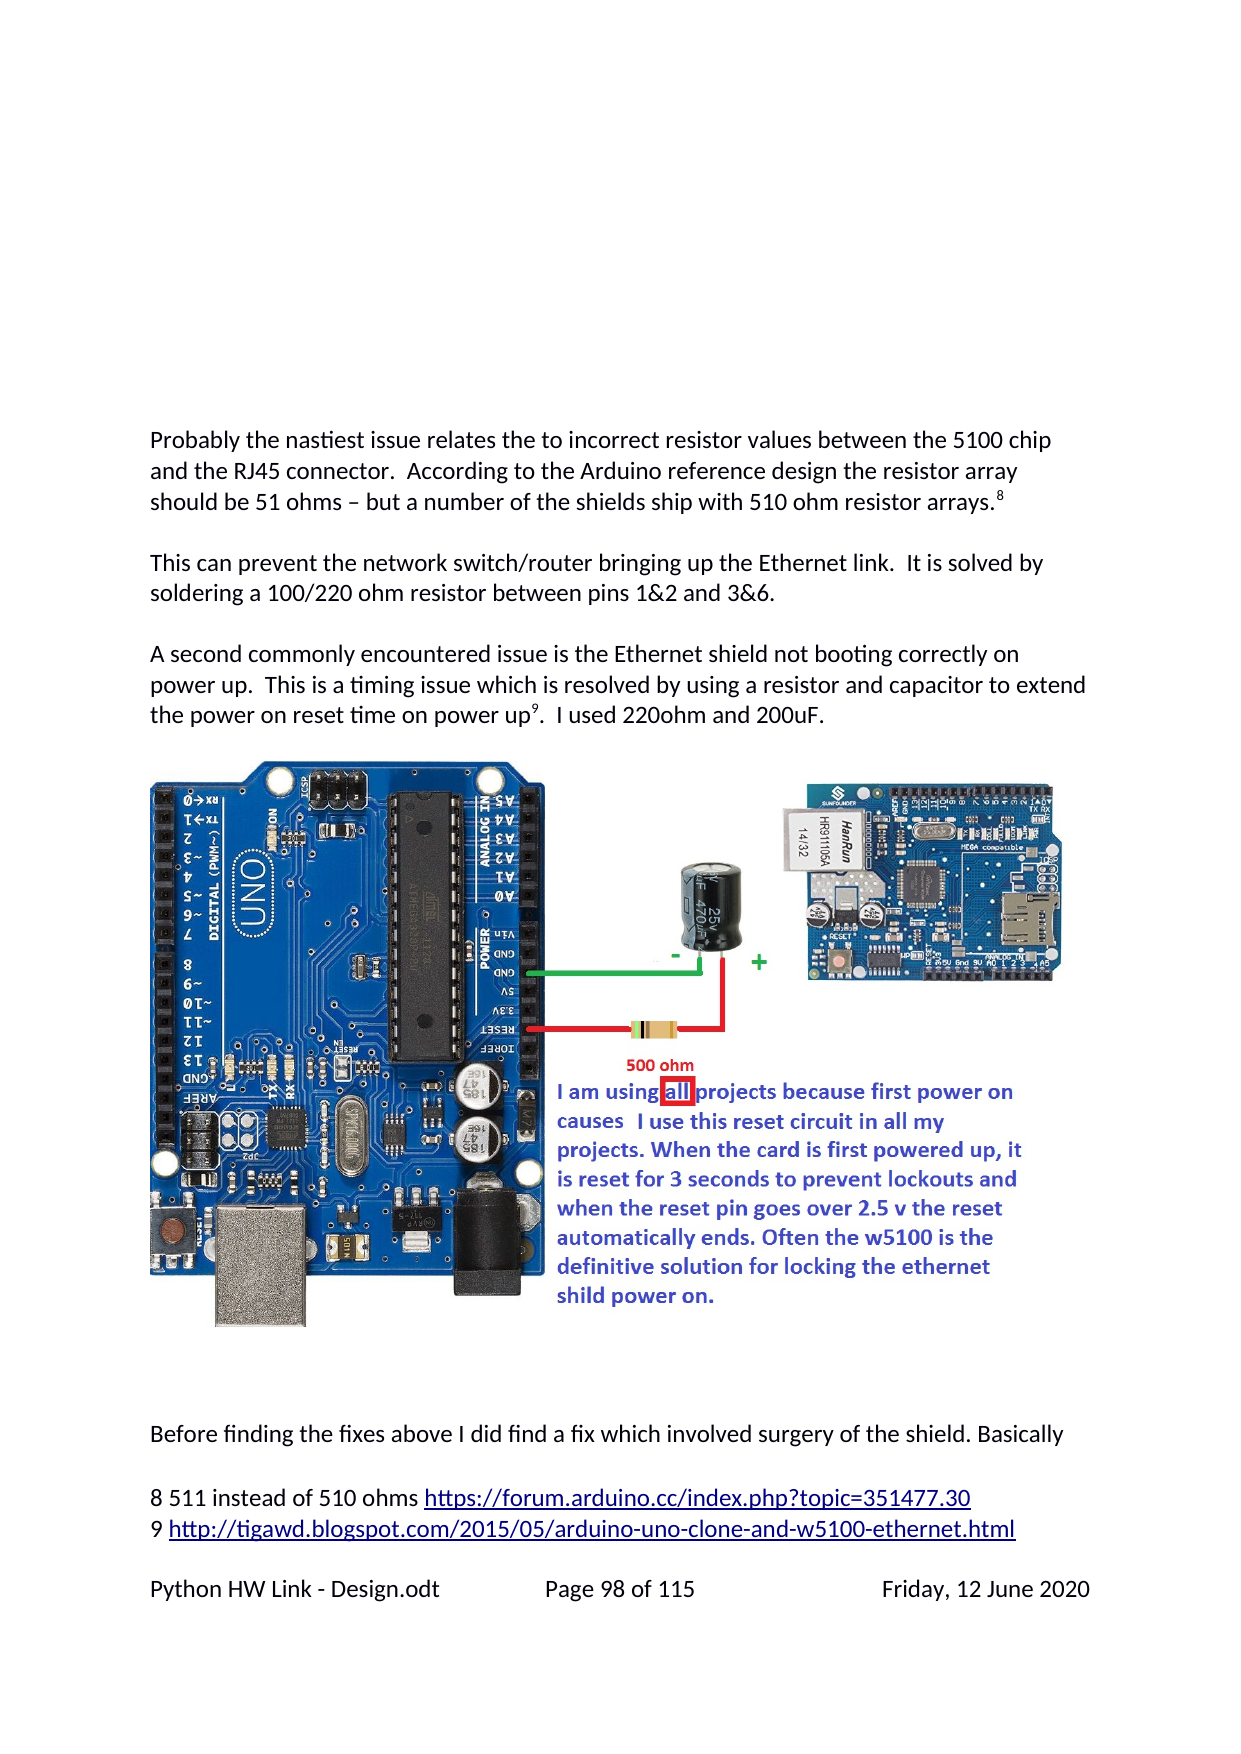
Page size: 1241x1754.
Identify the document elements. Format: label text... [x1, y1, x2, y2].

text Before finding the fixes above I did find a fix which involved surgery of the shield. Basically [150, 1418, 1090, 1448]
text A second commonly encountered issue is the Ethernet shield not booting correctly on power up. This is a timing issue which is resolved by using a resistor and capacitor to extend the power on reset time on power up. I used 220ohm and 200uF. [150, 638, 1090, 730]
text This can prevent the network switch/router bringing up the Ethernet link. It is solved by soldering a 100/220 ohm resistor between pins 1&2 and 3&6. [150, 547, 1090, 608]
text 511 instead of 510 ohms https://forum.arduino.cc/index.php?topic=351477.30 [150, 1482, 1090, 1513]
picture [150, 760, 1091, 1327]
text http://tigawd.blogspot.com/2015/05/arduino-uno-clone-and-w5100-ethernet.html [150, 1513, 1090, 1543]
text Probably the nastiest issue relates the to incorrect resistor values between the 5100 chip and the RJ45 connector. According to the Arduino reference design the resistor array should be 51 ohms – but a number of the shields ship with 510 ohm resistor arrays. [150, 425, 1090, 516]
